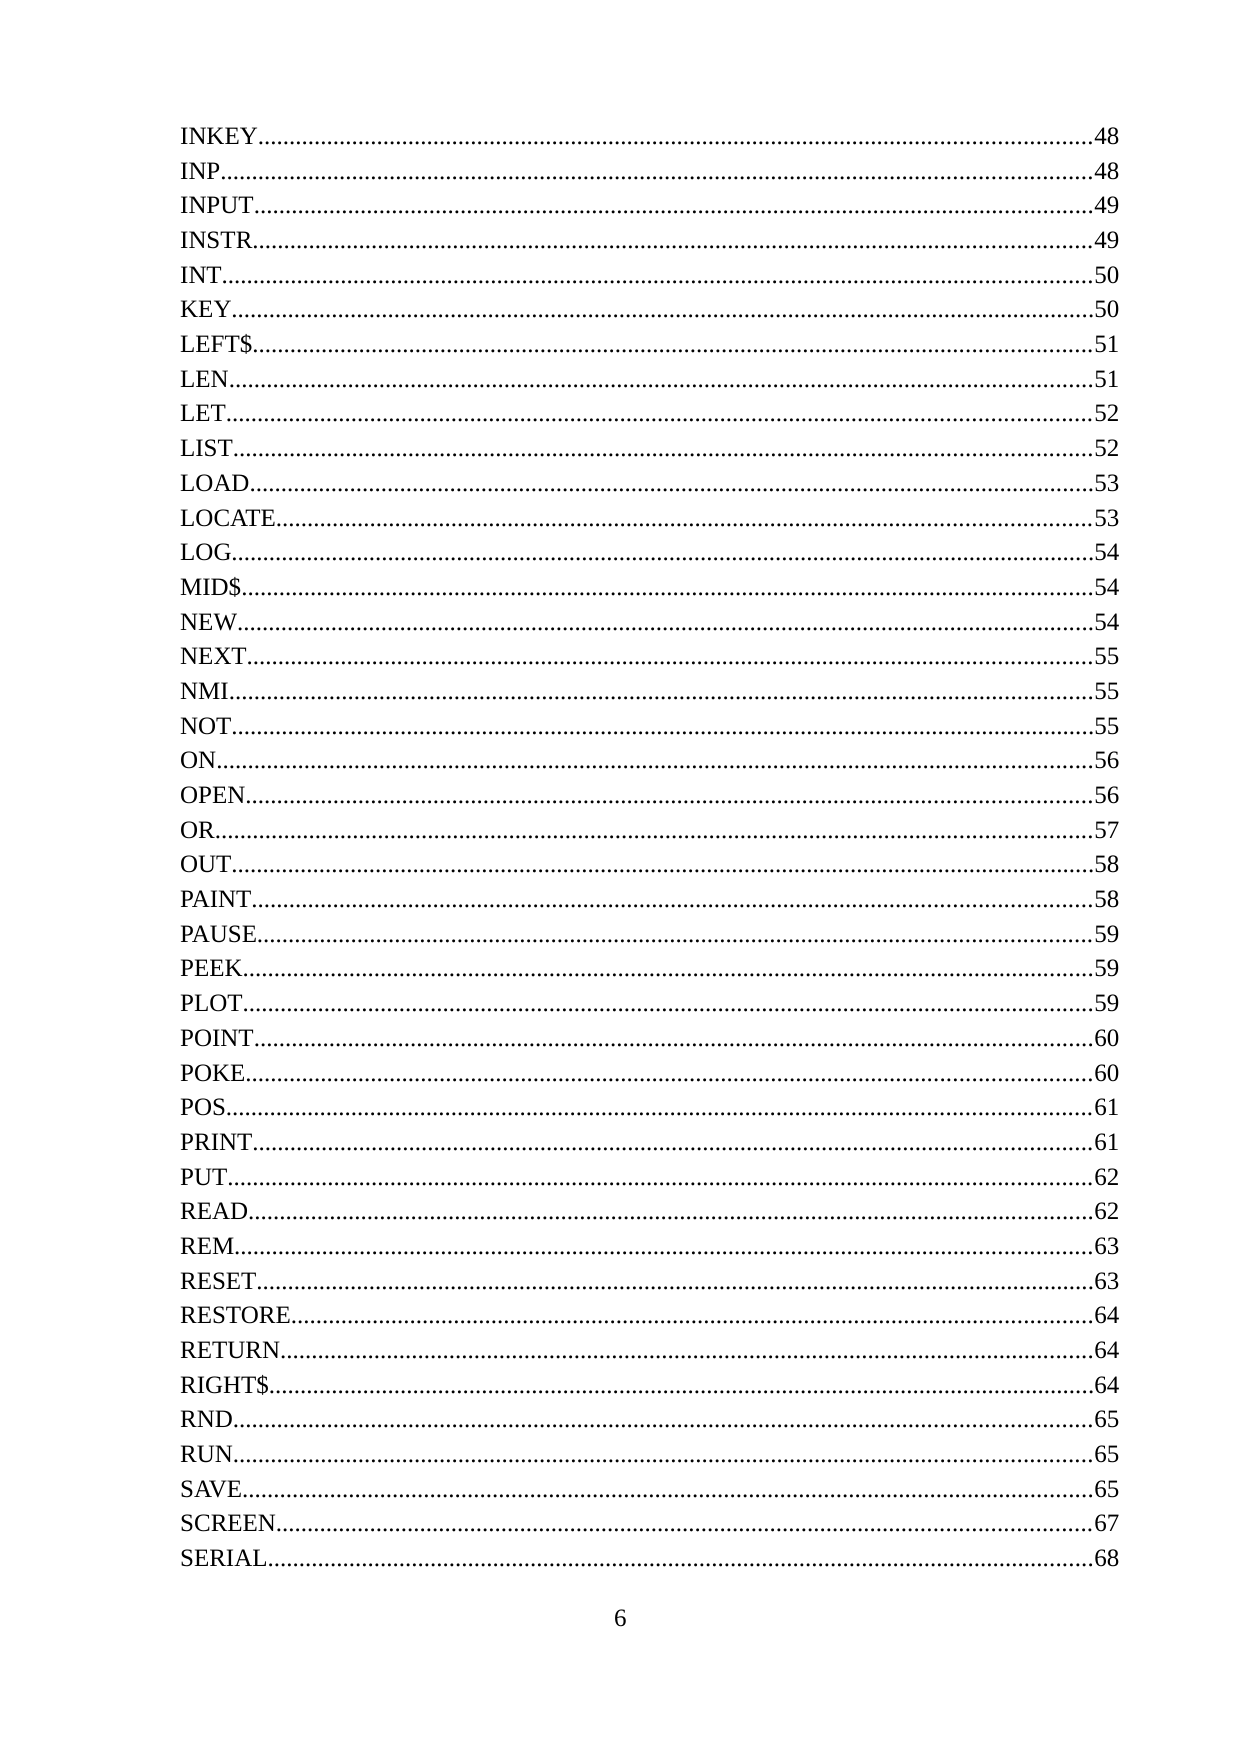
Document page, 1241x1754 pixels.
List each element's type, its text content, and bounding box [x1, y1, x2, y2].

text OR 57 [180, 815, 1119, 843]
text RESTORE 64 [180, 1300, 1119, 1329]
text INKEY 48 [180, 121, 1119, 150]
text LOAD 53 [180, 468, 1119, 497]
text SAVE 65 [180, 1474, 1119, 1503]
text OPEN 56 [180, 780, 1119, 809]
text LEFT$ 51 [180, 329, 1119, 358]
text LEN 51 [180, 364, 1119, 393]
text INSTR 49 [180, 225, 1119, 254]
text LET 52 [180, 398, 1119, 427]
text LOCATE 53 [180, 503, 1119, 531]
text PAINT 58 [180, 884, 1119, 913]
text RND 65 [180, 1404, 1119, 1433]
text REM 63 [180, 1231, 1119, 1260]
text POINT 60 [180, 1023, 1119, 1052]
text INPUT 49 [180, 190, 1119, 219]
text LOG 54 [180, 537, 1119, 566]
text NOT 55 [180, 711, 1119, 739]
text POKE 60 [180, 1058, 1119, 1086]
text INT 50 [180, 260, 1119, 288]
text MID$ 54 [180, 572, 1119, 601]
text PUT 62 [180, 1162, 1119, 1190]
text ON 56 [180, 745, 1119, 774]
text READ 62 [180, 1196, 1119, 1225]
text NEXT 55 [180, 641, 1119, 670]
text NMI 55 [180, 676, 1119, 705]
text PRINT 61 [180, 1127, 1119, 1156]
text RESET 63 [180, 1266, 1119, 1294]
text PAUSE 59 [180, 919, 1119, 948]
text SERIAL 68 [180, 1543, 1119, 1572]
text PEEK 59 [180, 953, 1119, 982]
text SCREEN 67 [180, 1508, 1119, 1537]
text POS 61 [180, 1092, 1119, 1121]
text NEW 54 [180, 607, 1119, 635]
text PLOT 59 [180, 988, 1119, 1017]
text OUT 58 [180, 849, 1119, 878]
text RETURN 64 [180, 1335, 1119, 1364]
text LIST 52 [180, 433, 1119, 462]
text RIGHT$ 64 [180, 1370, 1119, 1398]
text KEY 50 [180, 294, 1119, 323]
text INP 48 [180, 156, 1119, 184]
text RUN 65 [180, 1439, 1119, 1468]
